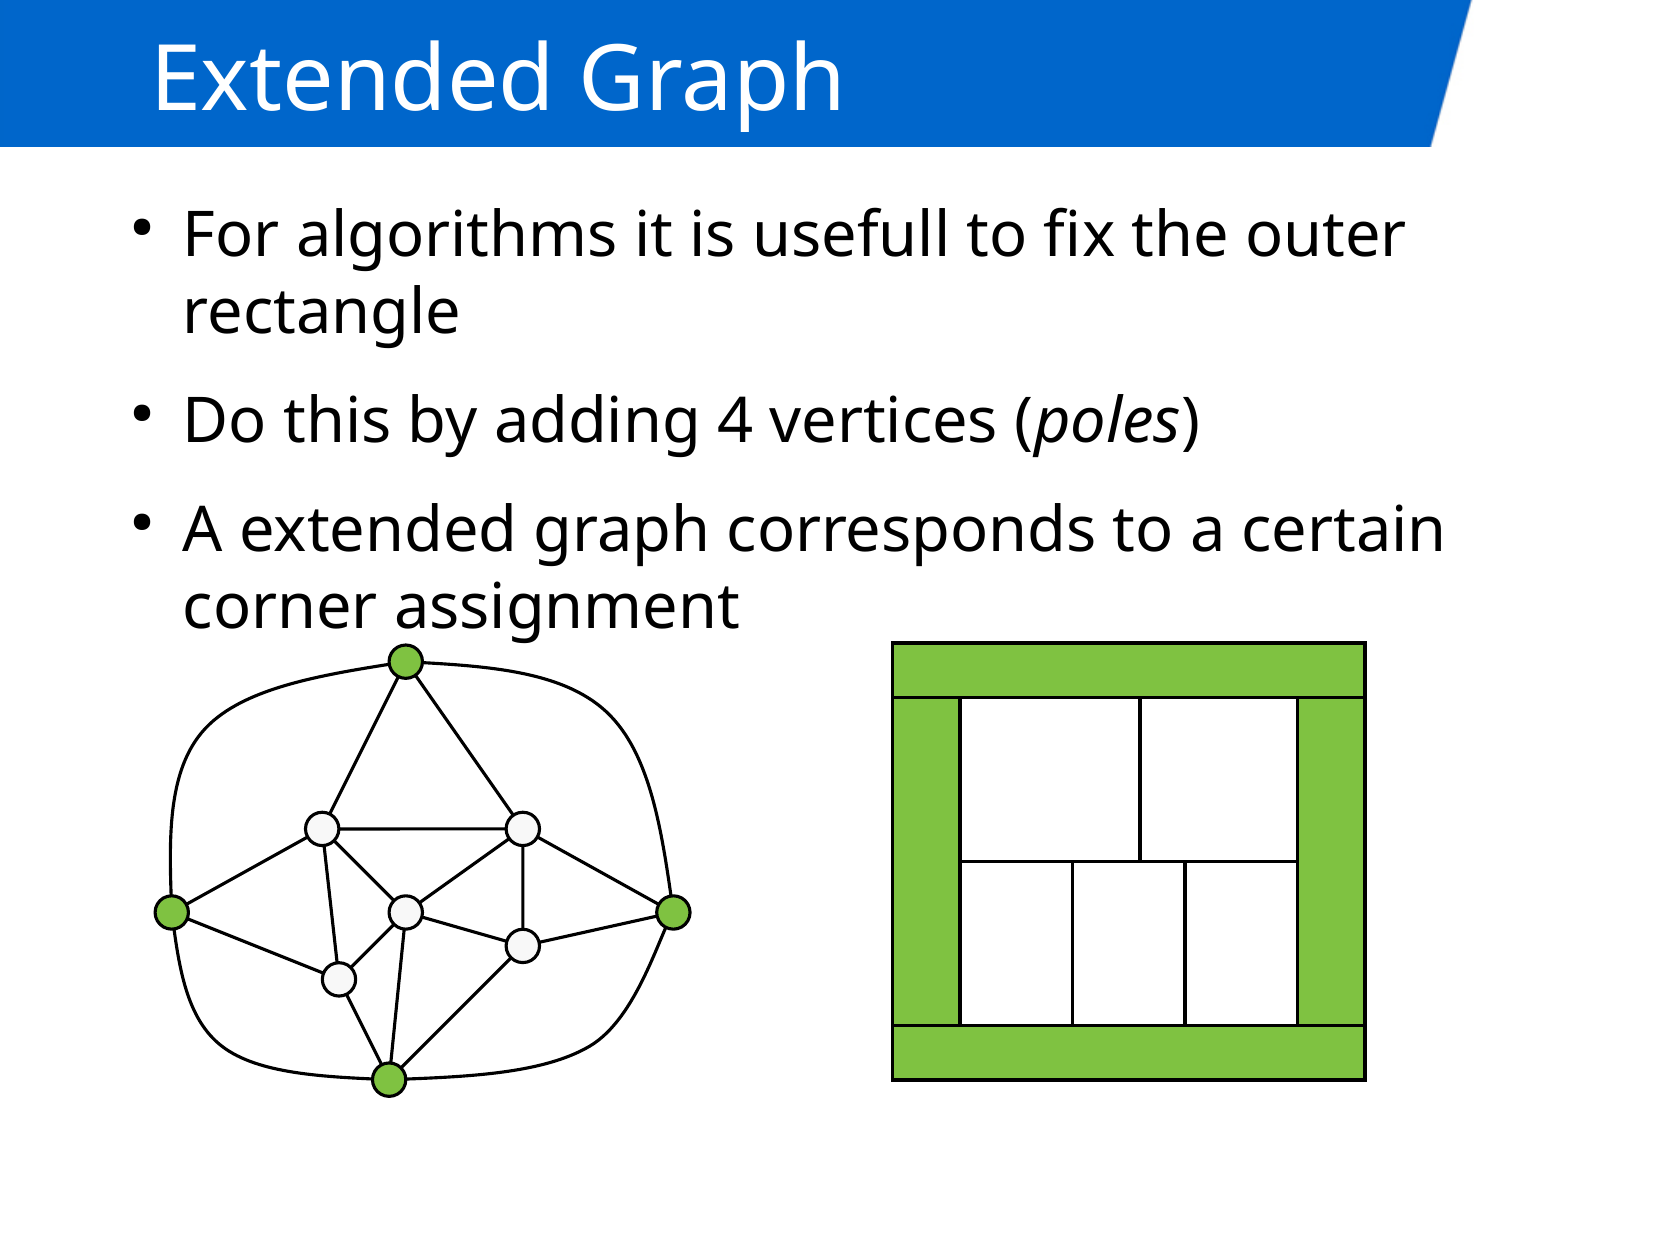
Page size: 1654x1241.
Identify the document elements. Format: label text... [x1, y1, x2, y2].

text_box [506, 929, 540, 963]
text_box [389, 895, 423, 930]
text_box [656, 895, 691, 930]
text_box [305, 812, 339, 846]
text_box [155, 895, 189, 930]
title Extended Graph [150, 15, 1456, 136]
picture [0, 0, 1474, 147]
text_box [372, 1062, 406, 1097]
list For algorithms it is usefull to fix the outer rectangle Do this by adding 4 vertices (poles) A extended graph corresponds to a certain corner assignment [113, 195, 1546, 646]
text_box [892, 642, 1365, 1081]
text_box [389, 645, 423, 679]
text_box [506, 812, 540, 846]
text_box [322, 962, 356, 997]
